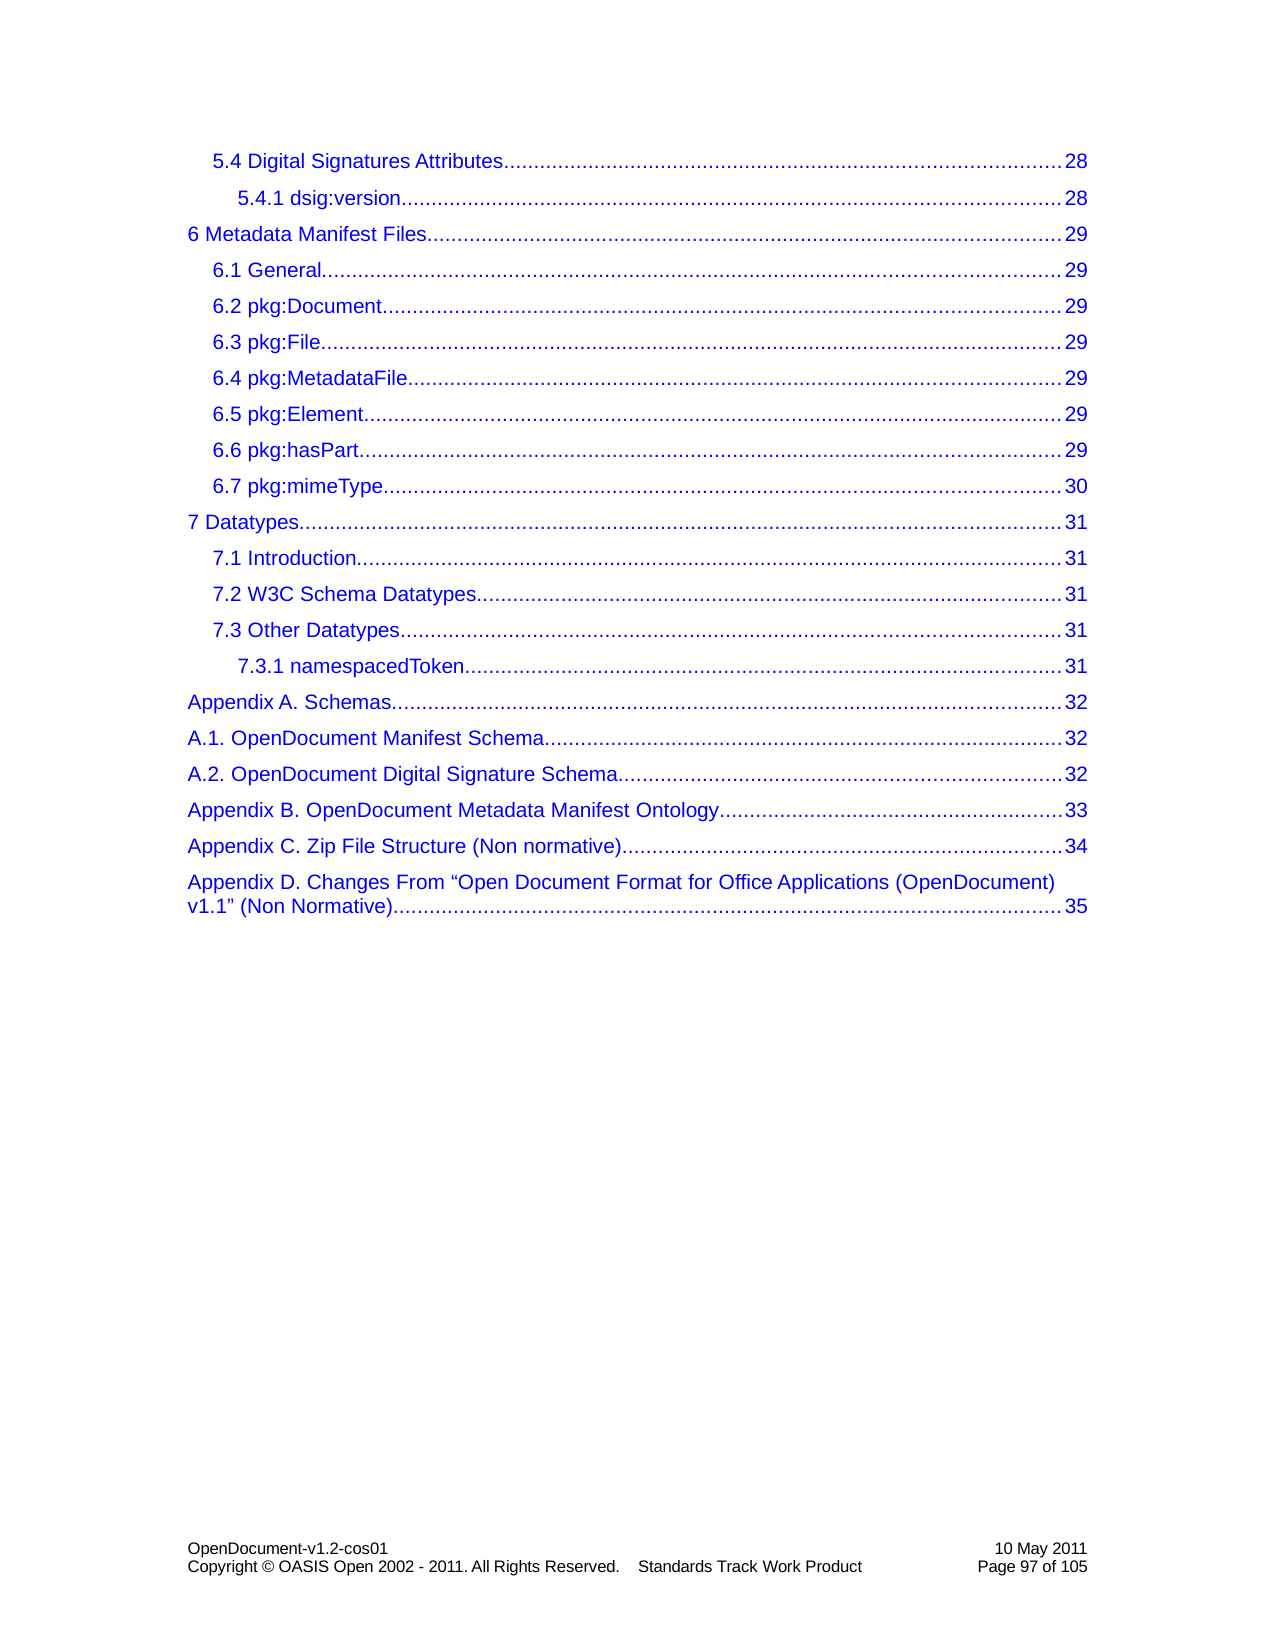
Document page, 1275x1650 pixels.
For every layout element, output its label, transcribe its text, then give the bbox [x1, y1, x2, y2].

text 6.1 General 29 [212, 258, 1088, 282]
text 6.7 pkg:mimeType 30 [212, 474, 1088, 498]
text 6.3 pkg:File 29 [212, 330, 1088, 354]
text Appendix C. Zip File Structure (Non normative) 34 [187, 835, 1088, 858]
text 7.1 Introduction 31 [212, 546, 1088, 570]
text A.1. OpenDocument Manifest Schema 32 [187, 727, 1088, 750]
text 6 Metadata Manifest Files 29 [187, 222, 1088, 246]
text A.2. OpenDocument Digital Signature Schema 32 [187, 763, 1088, 786]
text 7.3 Other Datatypes 31 [212, 618, 1088, 642]
text 7.3.1 namespacedToken 31 [237, 654, 1088, 678]
text 6.6 pkg:hasPart 29 [212, 438, 1088, 462]
text Appendix B. OpenDocument Metadata Manifest Ontology 33 [187, 799, 1088, 822]
text Appendix D. Changes From “Open Document Format for Office Applications (OpenDocument) v1.1” (Non Normative) 35 [187, 871, 1088, 918]
text 7 Datatypes 31 [187, 510, 1088, 534]
text 6.4 pkg:MetadataFile 29 [212, 366, 1088, 390]
text 6.5 pkg:Element 29 [212, 402, 1088, 426]
text 5.4.1 dsig:version 28 [237, 186, 1088, 209]
text 7.2 W3C Schema Datatypes 31 [212, 582, 1088, 606]
text 5.4 Digital Signatures Attributes 28 [212, 150, 1088, 173]
text Appendix A. Schemas 32 [187, 691, 1088, 714]
text 6.2 pkg:Document 29 [212, 294, 1088, 318]
